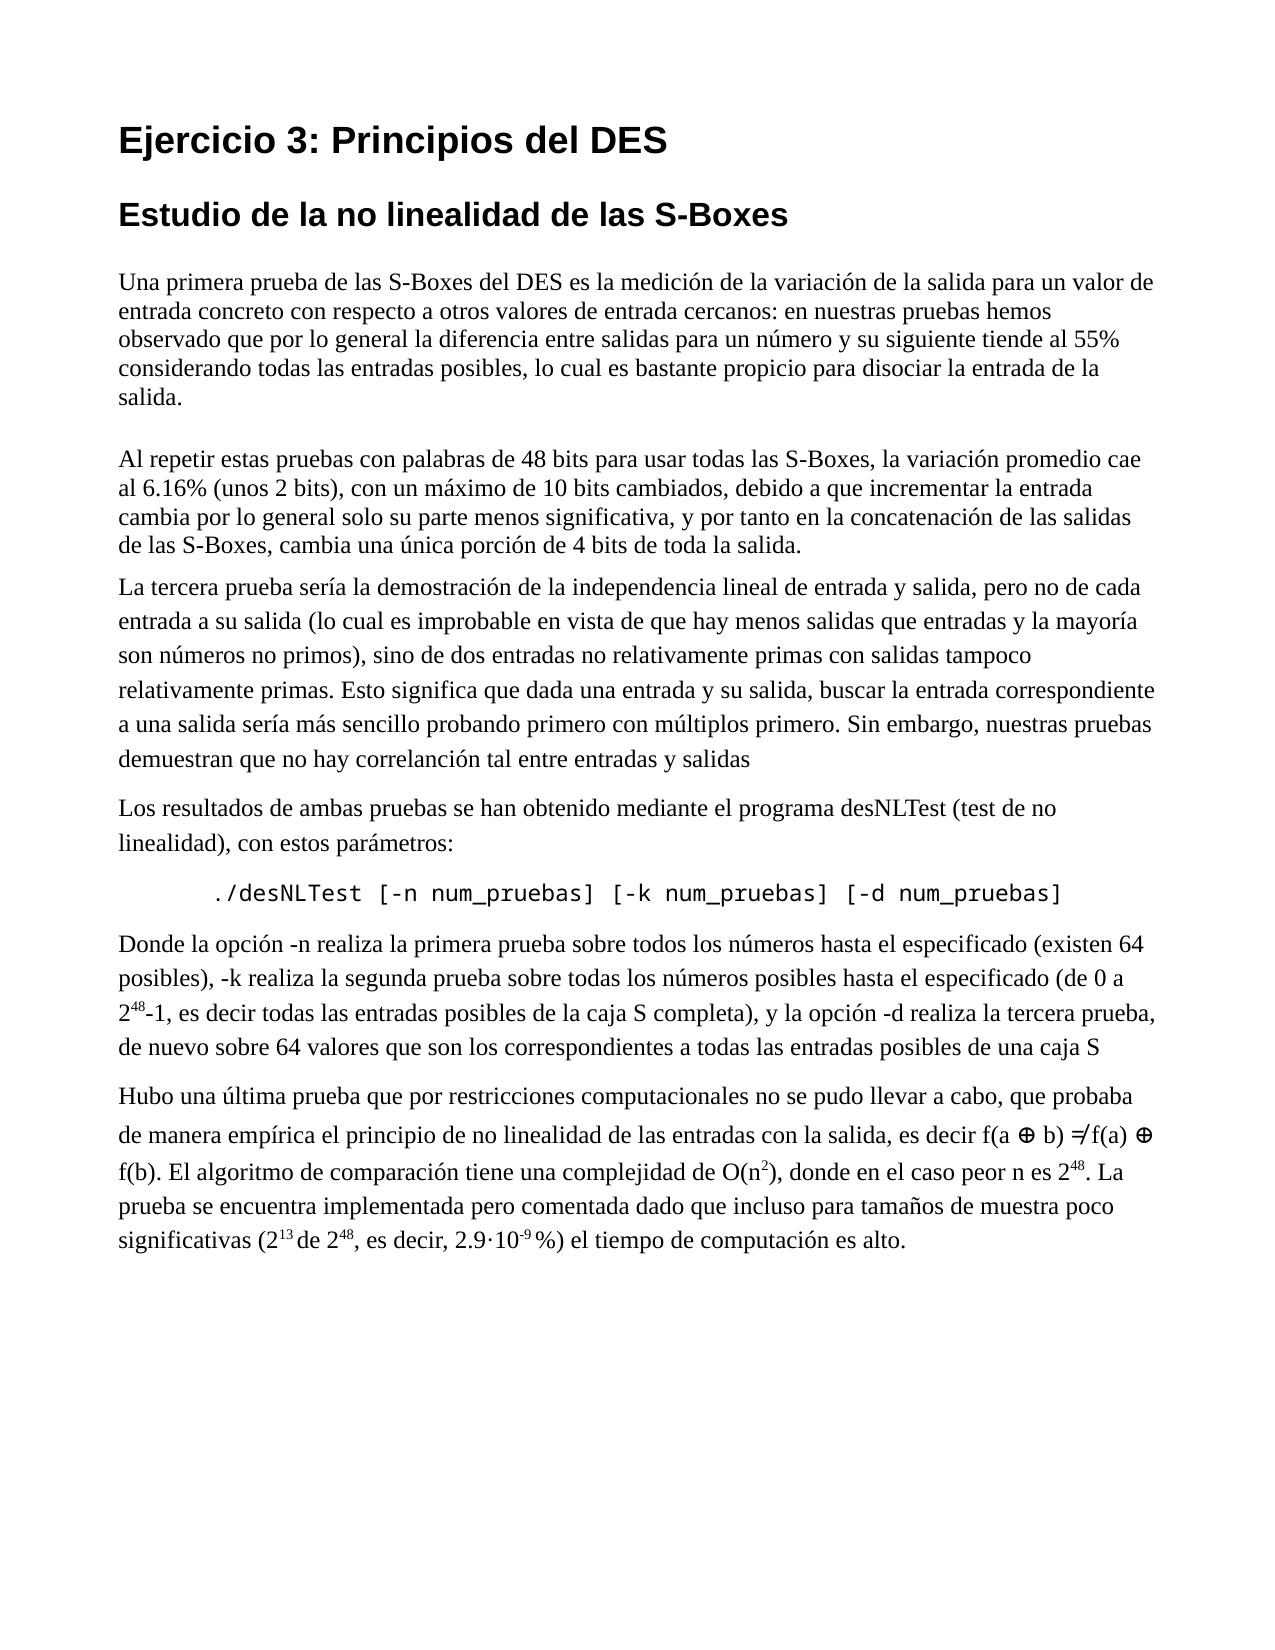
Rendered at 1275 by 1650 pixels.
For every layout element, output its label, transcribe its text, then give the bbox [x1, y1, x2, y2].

subtitle Al repetir estas pruebas con palabras de 48 bits para usar todas las S-Boxes, la variación promedio cae al 6.16% (unos 2 bits), con un máximo de 10 bits cambiados, debido a que incrementar la entrada cambia por lo general solo su parte menos significativa, y por tanto en la concatenación de las salidas de las S-Boxes, cambia una única porción de 4 bits de toda la salida. [118, 444, 1157, 559]
subtitle Ejercicio 3: Principios del DES [118, 118, 1157, 162]
text Los resultados de ambas pruebas se han obtenido mediante el programa desNLTest (test de no linealidad), con estos parámetros: [118, 793, 1157, 856]
text Hubo una última prueba que por restricciones computacionales no se pudo llevar a cabo, que probaba de manera empírica el principio de no linealidad de las entradas con la salida, es decir f(a ⊕ b) ≠ f(a) ⊕ f(b). El algoritmo de comparación tiene una complejidad de O(n2), donde en el caso peor n es 248. La prueba se encuentra implementada pero comentada dado que incluso para tamaños de muestra poco significativas (213 de 248, es decir, 2.9·10-9 %) el tiempo de computación es alto. [118, 1081, 1157, 1254]
text La tercera prueba sería la demostración de la independencia lineal de entrada y salida, pero no de cada entrada a su salida (lo cual es improbable en vista de que hay menos salidas que entradas y la mayoría son números no primos), sino de dos entradas no relativamente primas con salidas tampoco relativamente primas. Esto significa que dada una entrada y su salida, buscar la entrada correspondiente a una salida sería más sencillo probando primero con múltiplos primero. Sin embargo, nuestras pruebas demuestran que no hay correlanción tal entre entradas y salidas [118, 572, 1157, 773]
subtitle Estudio de la no linealidad de las S-Boxes [118, 195, 1157, 234]
text Donde la opción -n realiza la primera prueba sobre todos los números hasta el especificado (existen 64 posibles), -k realiza la segunda prueba sobre todas los números posibles hasta el especificado (de 0 a 248-1, es decir todas las entradas posibles de la caja S completa), y la opción -d realiza la tercera prueba, de nuevo sobre 64 valores que son los correspondientes a todas las entradas posibles de una caja S [118, 929, 1157, 1061]
subtitle Una primera prueba de las S-Boxes del DES es la medición de la variación de la salida para un valor de entrada concreto con respecto a otros valores de entrada cercanos: en nuestras pruebas hemos observado que por lo general la diferencia entre salidas para un número y su siguiente tiende al 55% considerando todas las entradas posibles, lo cual es bastante propicio para disociar la entrada de la salida. [118, 267, 1157, 411]
text ./desNLTest [-n num_pruebas] [-k num_pruebas] [-d num_pruebas] [118, 877, 1157, 908]
